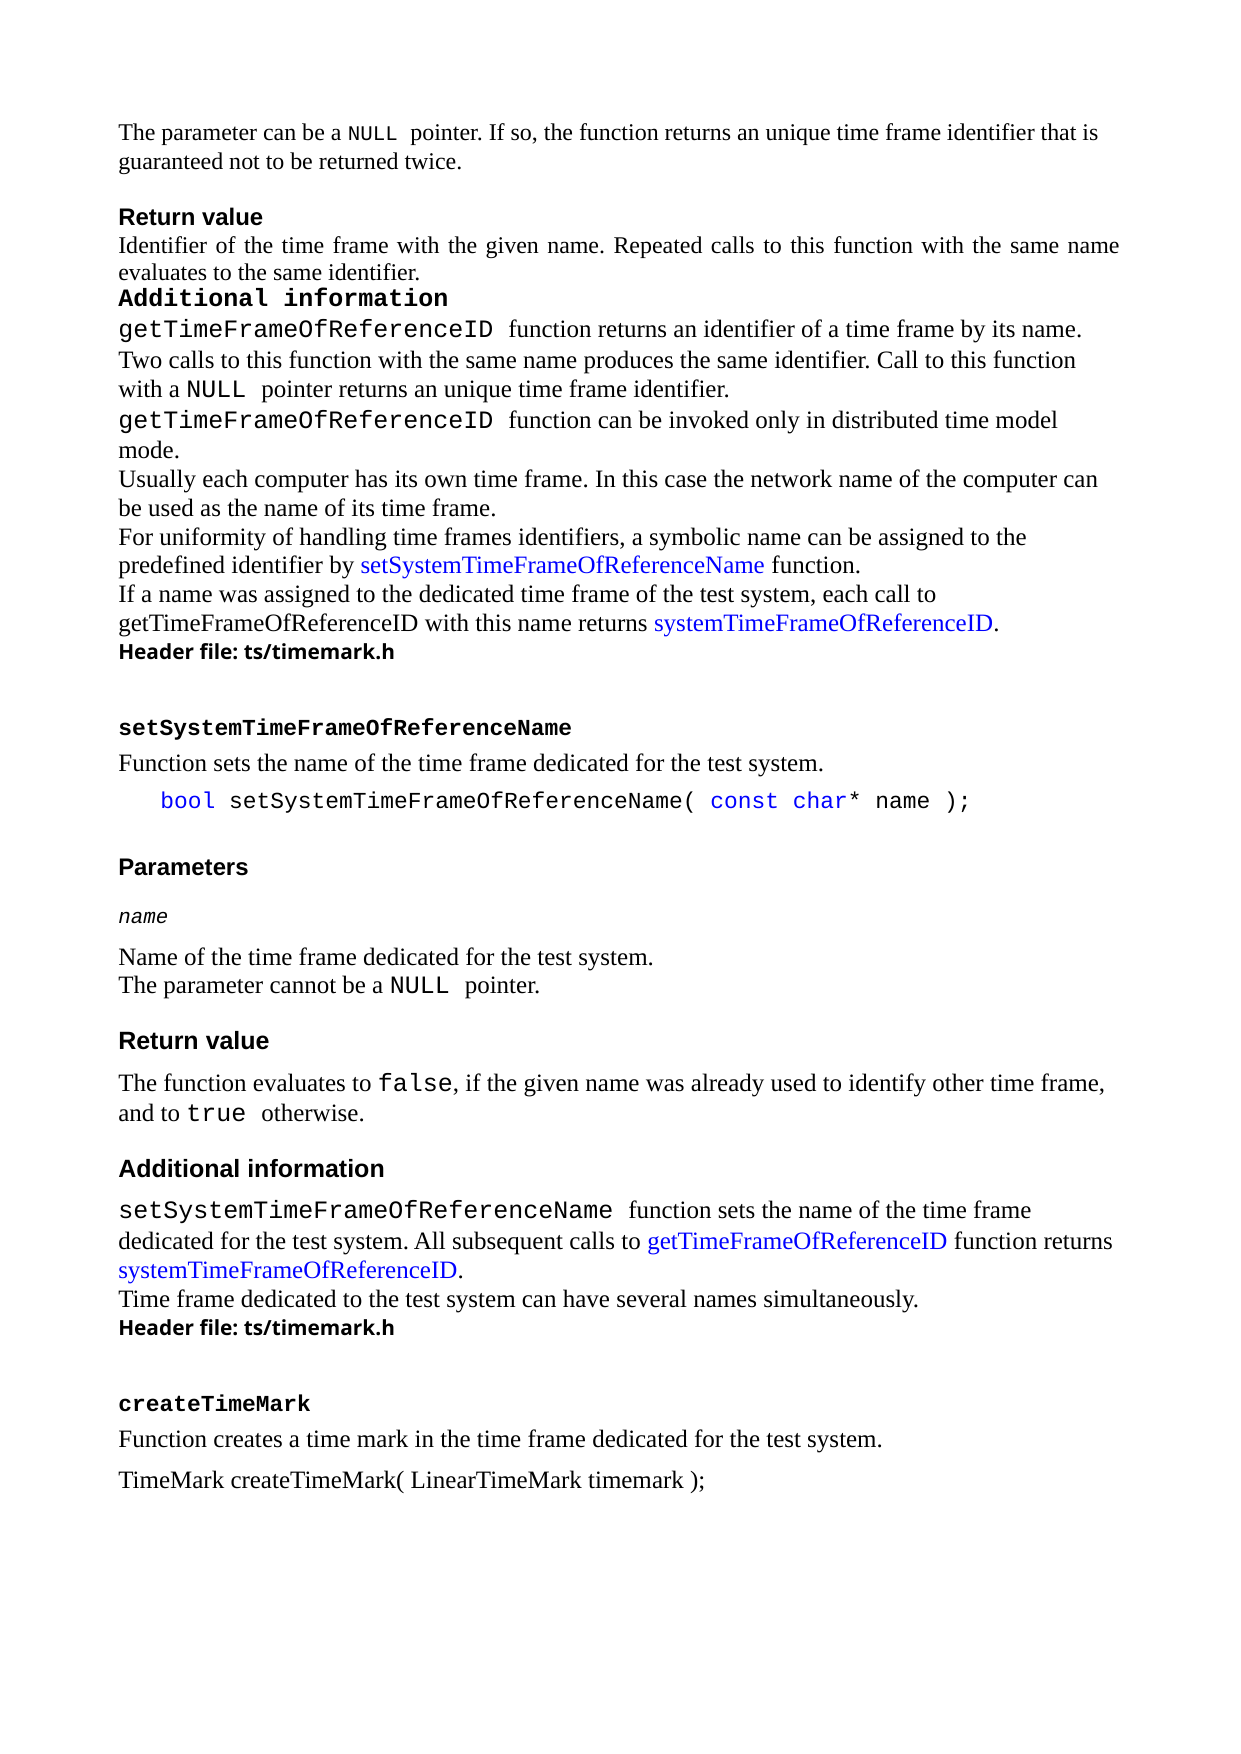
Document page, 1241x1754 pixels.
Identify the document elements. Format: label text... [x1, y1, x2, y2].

text The function evaluates to false, if the given name was already used to identify other time frame, and to true otherwise. [118, 1068, 1122, 1129]
text setSystemTimeFrameOfReferenceName function sets the name of the time frame dedicated for the test system. All subsequent calls to getTimeFrameOfReferenceID function returns systemTimeFrameOfReferenceID. [118, 1196, 1122, 1284]
text name [118, 906, 1122, 929]
subtitle Return value [118, 1026, 1122, 1055]
text Header file: ts/timemark.h [118, 1313, 1122, 1341]
text Function creates a time mark in the time frame dedicated for the test system. [118, 1424, 1122, 1453]
subtitle Additional information [118, 1154, 1122, 1183]
text Name of the time frame dedicated for the test system. [118, 942, 1122, 971]
text Function sets the name of the time frame dedicated for the test system. [118, 748, 1122, 777]
text Usually each computer has its own time frame. In this case the network name of the computer can be used as the name of its time frame. [118, 464, 1122, 522]
text The parameter cannot be a NULL pointer. [118, 971, 1122, 1001]
text Identifier of the time frame with the given name. Repeated calls to this function with the same name evaluates to the same identifier. [118, 231, 1122, 286]
text If a name was assigned to the dedicated time frame of the test system, each call to getTimeFrameOfReferenceID with this name returns systemTimeFrameOfReferenceID. [118, 579, 1122, 637]
text Header file: ts/timemark.h [118, 637, 1122, 665]
text The parameter can be a NULL pointer. If so, the function returns an unique time frame identifier that is guaranteed not to be returned twice. [118, 118, 1122, 174]
text getTimeFrameOfReferenceID function can be invoked only in distributed time model mode. [118, 405, 1122, 464]
text Time frame dedicated to the test system can have several names simultaneously. [118, 1284, 1122, 1313]
subtitle createTimeMark [118, 1392, 1122, 1418]
text bool setSystemTimeFrameOfReferenceName( const char* name ); [160, 789, 1122, 816]
text getTimeFrameOfReferenceID function returns an identifier of a time frame by its name. Two calls to this function with the same name produces the same identifier. Call to this function with a NULL pointer returns an unique time frame identifier. [118, 314, 1122, 405]
text For uniformity of handling time frames identifiers, a symbolic name can be assigned to the predefined identifier by setSystemTimeFrameOfReferenceName function. [118, 522, 1122, 579]
text Return value [118, 203, 1122, 231]
subtitle setSystemTimeFrameOfReferenceName [118, 716, 1122, 742]
text TimeMark createTimeMark( LinearTimeMark timemark ); [118, 1465, 1122, 1494]
subtitle Parameters [118, 853, 1122, 881]
list Additional information [118, 286, 1122, 314]
